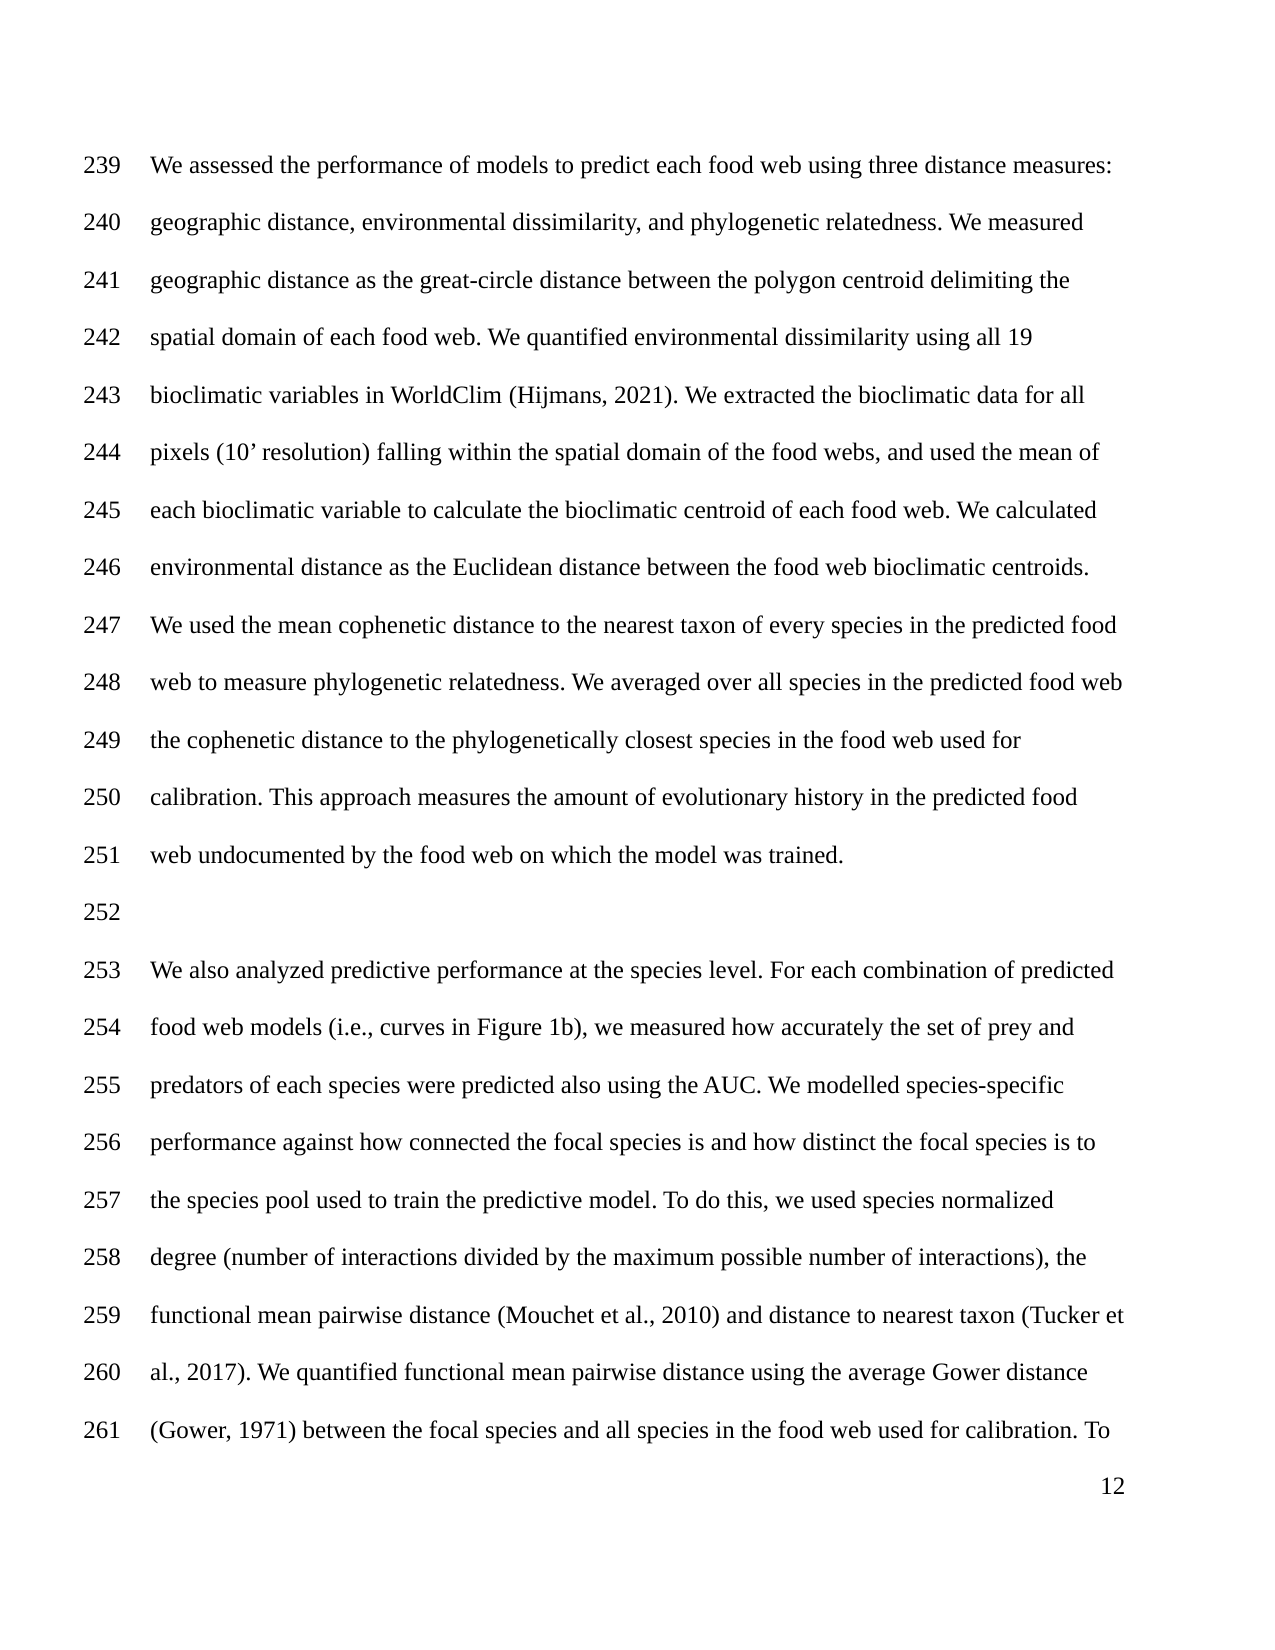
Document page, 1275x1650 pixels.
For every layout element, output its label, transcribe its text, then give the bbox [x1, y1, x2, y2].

text We assessed the performance of models to predict each food web using three distance measures: geographic distance, environmental dissimilarity, and phylogenetic relatedness. We measured geographic distance as the great-circle distance between the polygon centroid delimiting the spatial domain of each food web. We quantified environmental dissimilarity using all 19 bioclimatic variables in WorldClim (Hijmans, 2021). We extracted the bioclimatic data for all pixels (10’ resolution) falling within the spatial domain of the food webs, and used the mean of each bioclimatic variable to calculate the bioclimatic centroid of each food web. We calculated environmental distance as the Euclidean distance between the food web bioclimatic centroids. We used the mean cophenetic distance to the nearest taxon of every species in the predicted food web to measure phylogenetic relatedness. We averaged over all species in the predicted food web the cophenetic distance to the phylogenetically closest species in the food web used for calibration. This approach measures the amount of evolutionary history in the predicted food web undocumented by the food web on which the model was trained. [150, 150, 1125, 869]
text We also analyzed predictive performance at the species level. For each combination of predicted food web models (i.e., curves in Figure 1b), we measured how accurately the set of prey and predators of each species were predicted also using the AUC. We modelled species-specific performance against how connected the focal species is and how distinct the focal species is to the species pool used to train the predictive model. To do this, we used species normalized degree (number of interactions divided by the maximum possible number of interactions), the functional mean pairwise distance (Mouchet et al., 2010) and distance to nearest taxon (Tucker et al., 2017). We quantified functional mean pairwise distance using the average Gower distance (Gower, 1971) between the focal species and all species in the food web used for calibration. To [150, 955, 1125, 1444]
